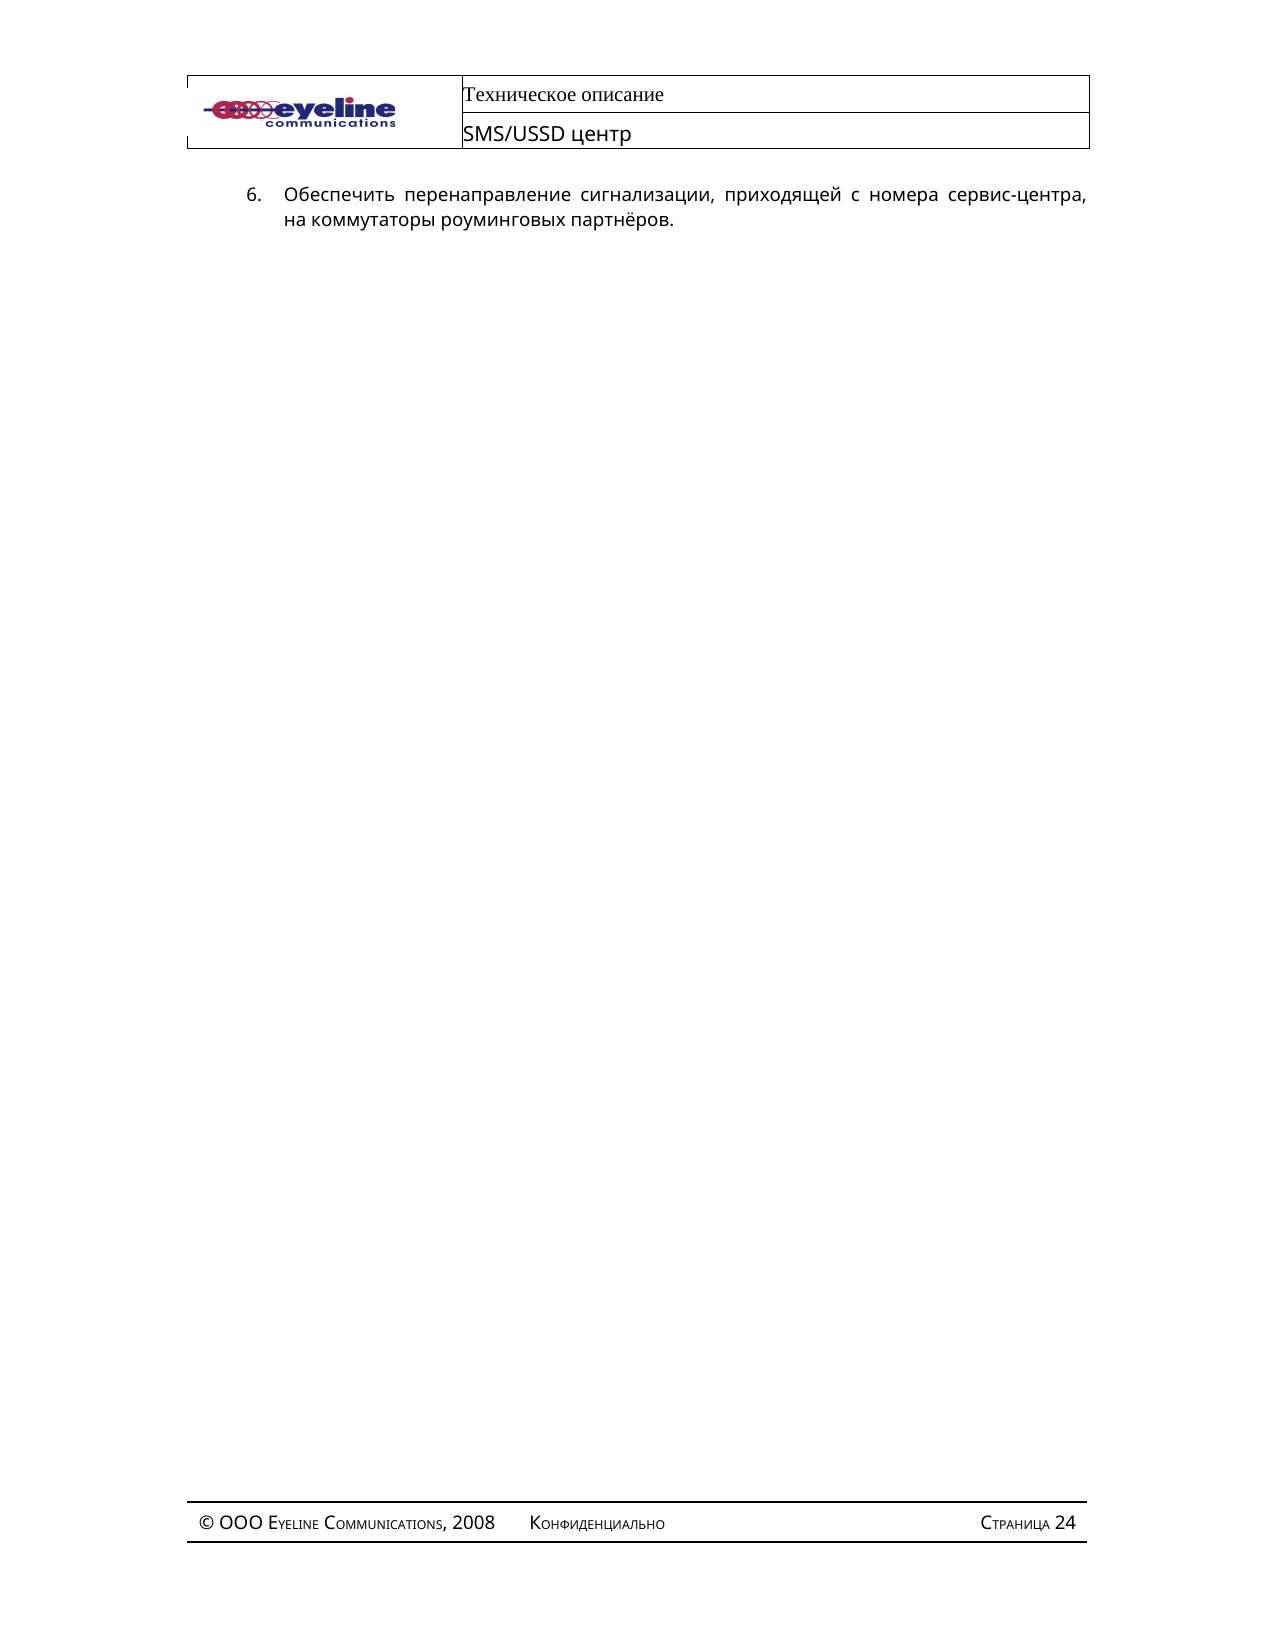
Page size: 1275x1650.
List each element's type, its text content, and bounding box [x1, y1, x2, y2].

picture [203, 97, 396, 127]
list Обеспечить перенаправление сигнализации, приходящей с номера сервис-центра, на коммутаторы роуминговых партнёров. [246, 181, 1088, 232]
